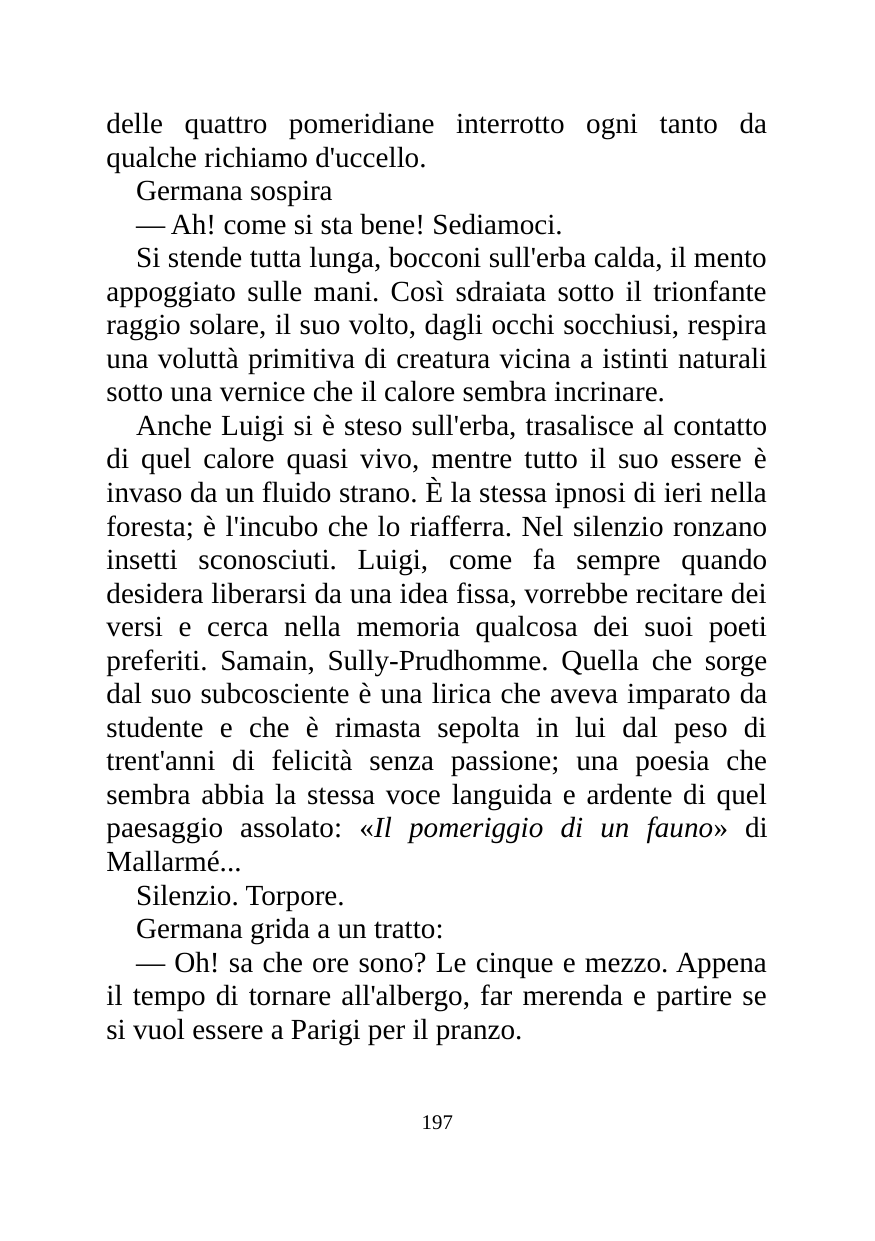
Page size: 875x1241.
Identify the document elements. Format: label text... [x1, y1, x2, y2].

text delle quattro pomeridiane interrotto ogni tanto da qualche richiamo d'uccello. [106, 106, 768, 173]
text Germana grida a un tratto: [106, 911, 768, 945]
text — Ah! come si sta bene! Sediamoci. [106, 207, 768, 240]
text Si stende tutta lunga, bocconi sull'erba calda, il mento appoggiato sulle mani. Così sdraiata sotto il trionfante raggio solare, il suo volto, dagli occhi socchiusi, respira una voluttà primitiva di creatura vicina a istinti naturali sotto una vernice che il calore sembra incrinare. [106, 240, 768, 408]
text — Oh! sa che ore sono? Le cinque e mezzo. Appena il tempo di tornare all'albergo, far merenda e partire se si vuol essere a Parigi per il pranzo. [106, 945, 768, 1045]
text Silenzio. Torpore. [106, 878, 768, 911]
text Germana sospira [106, 173, 768, 207]
text Anche Luigi si è steso sull'erba, trasalisce al contatto di quel calore quasi vivo, mentre tutto il suo essere è invaso da un fluido strano. È la stessa ipnosi di ieri nella foresta; è l'incubo che lo riafferra. Nel silenzio ronzano insetti sconosciuti. Luigi, come fa sempre quando desidera liberarsi da una idea fissa, vorrebbe recitare dei versi e cerca nella memoria qualcosa dei suoi poeti preferiti. Samain, Sully-Prudhomme. Quella che sorge dal suo subcosciente è una lirica che aveva imparato da studente e che è rimasta sepolta in lui dal peso di trent'anni di felicità senza passione; una poesia che sembra abbia la stessa voce languida e ardente di quel paesaggio assolato: «Il pomeriggio di un fauno» di Mallarmé... [106, 408, 768, 878]
